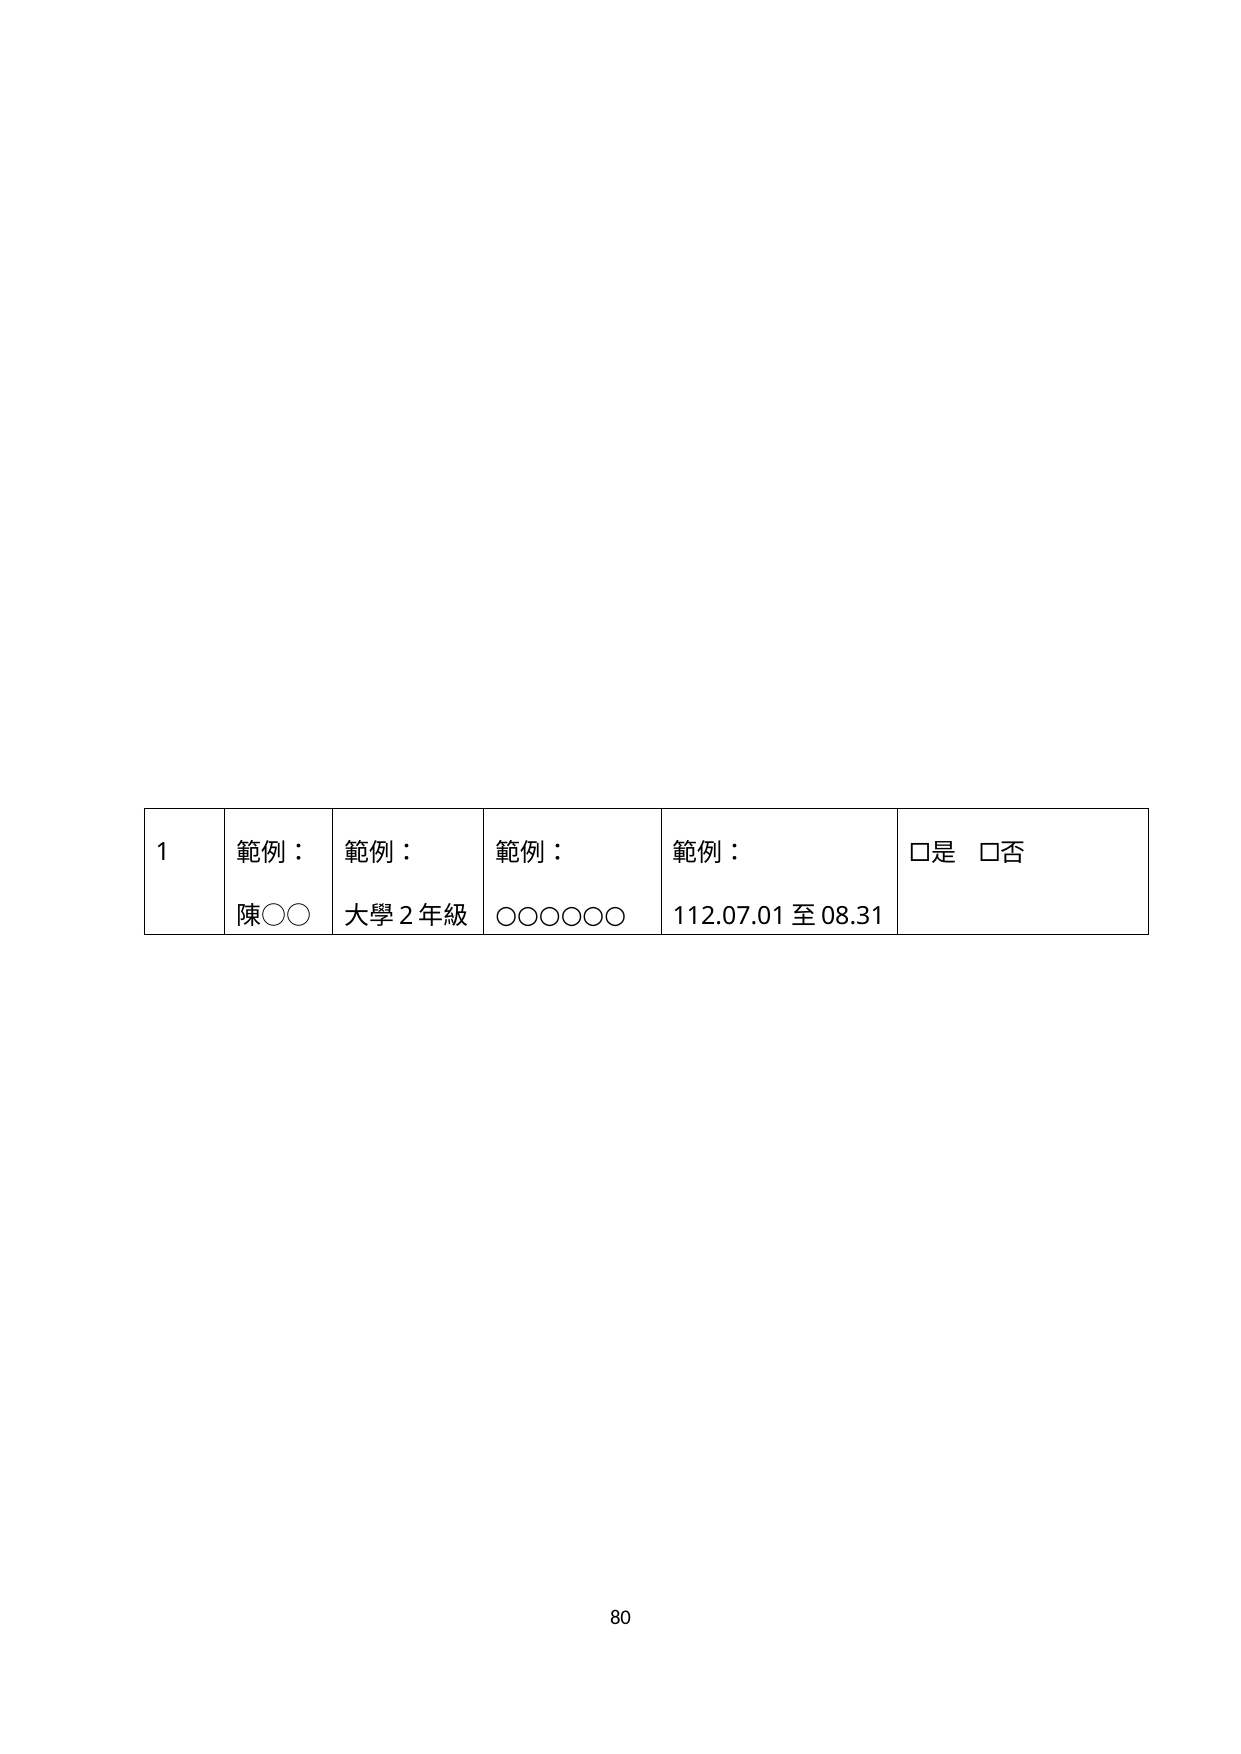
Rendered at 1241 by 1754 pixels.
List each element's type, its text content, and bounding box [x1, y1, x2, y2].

table_cell 範例： 陳○○ [225, 809, 332, 934]
table_cell 範例： ○○○○○○ [484, 809, 661, 934]
table_cell 是 否 [898, 809, 1148, 934]
table_cell 範例： 大學2年級 [333, 809, 483, 934]
table_cell 範例： 112.07.01至08.31 [662, 809, 897, 934]
table_cell 1 [145, 809, 224, 934]
